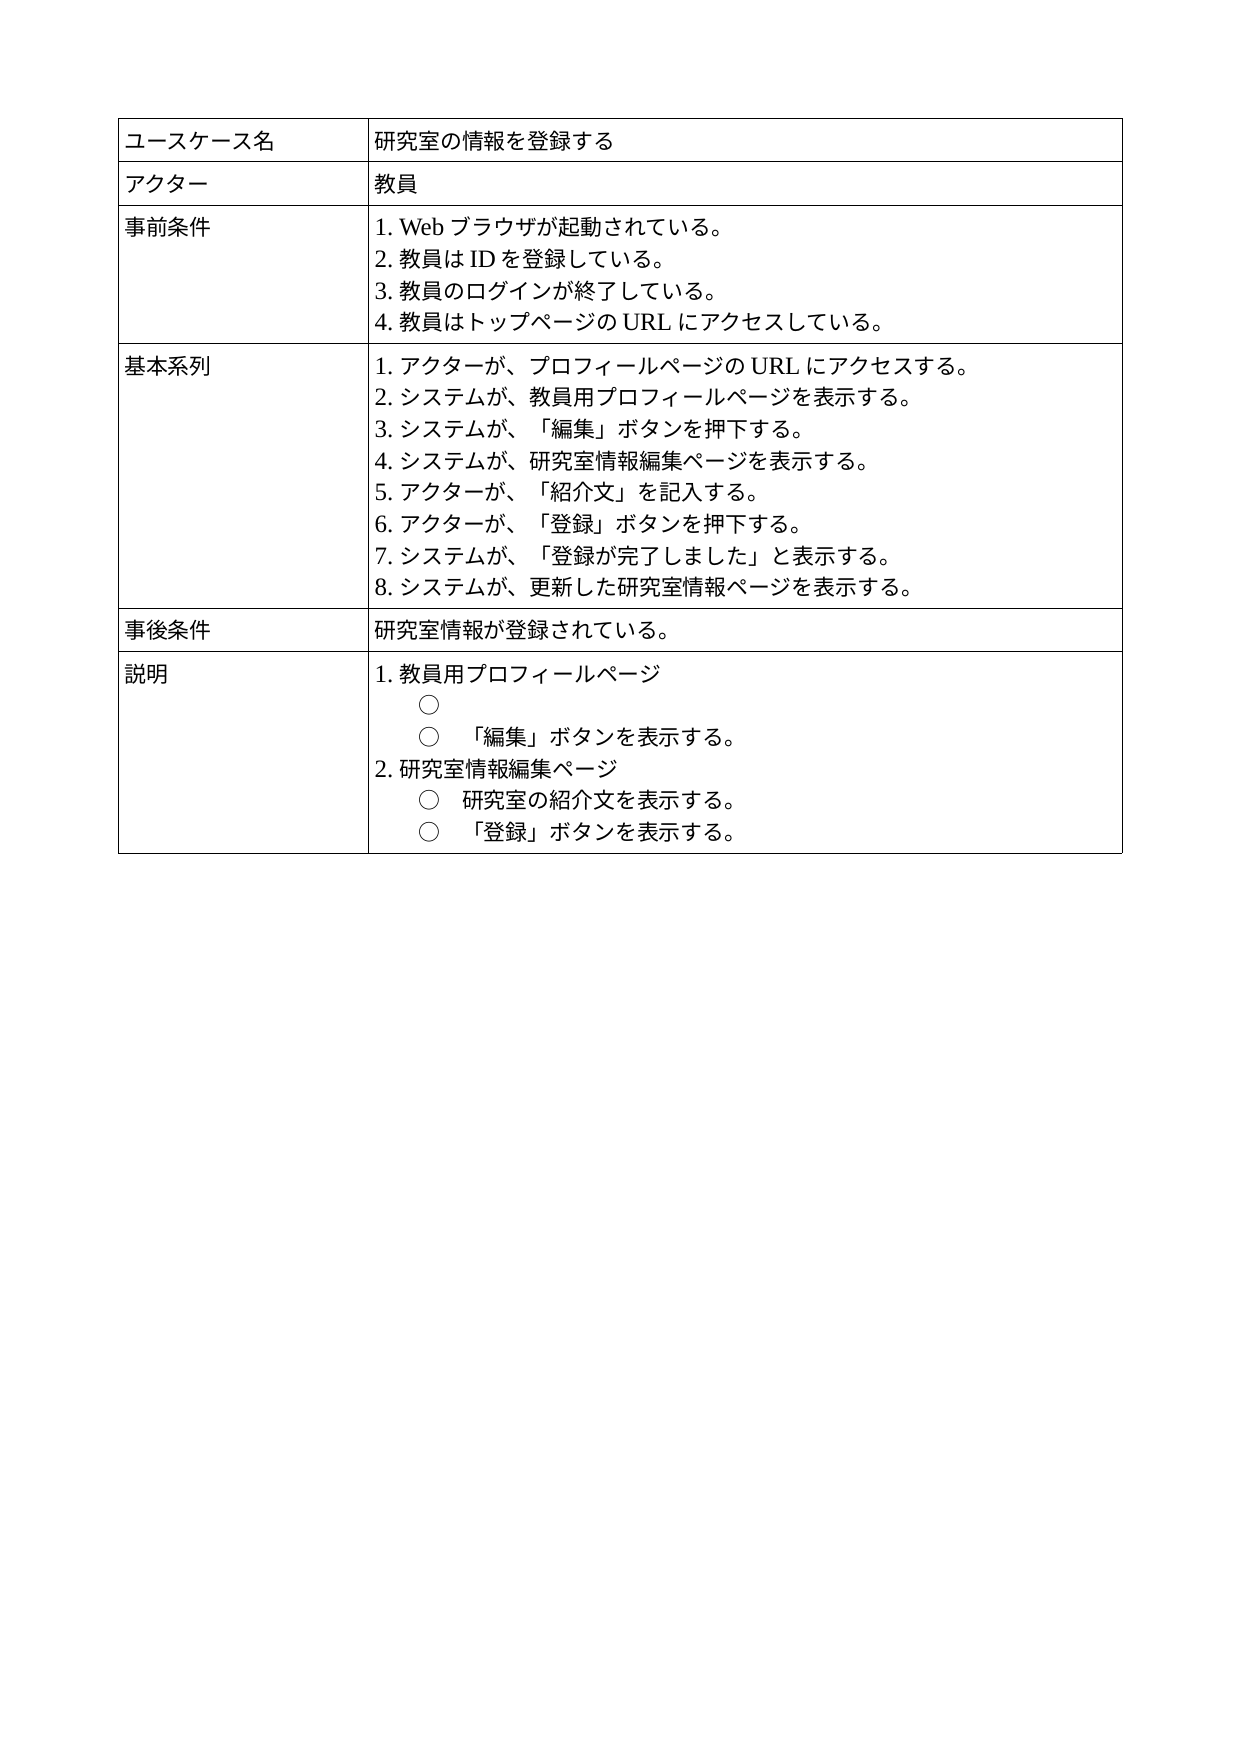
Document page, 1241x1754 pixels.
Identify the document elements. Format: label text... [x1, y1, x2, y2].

table_cell 1. Webブラウザが起動されている。 2. 教員はIDを登録している。 3. 教員のログインが終了している。 4. 教員はトップページのURLにアクセスしている。 [369, 206, 1122, 343]
table_cell 基本系列 [119, 344, 368, 608]
table_cell 教員 [369, 162, 1122, 204]
table_header 研究室の情報を登録する [369, 119, 1122, 161]
table_cell 説明 [119, 652, 368, 852]
table_cell アクター [119, 162, 368, 204]
table_cell 研究室情報が登録されている。 [369, 609, 1122, 651]
table_cell 事後条件 [119, 609, 368, 651]
table_header ユースケース名 [119, 119, 368, 161]
table_cell 1. 教員用プロフィールページ ○ ○ 「編集」ボタンを表示する。 2. 研究室情報編集ページ ○ 研究室の紹介文を表示する。 ○ 「登録」ボタンを表示する。 [369, 652, 1122, 852]
table_cell 1. アクターが、プロフィールページのURLにアクセスする。 2. システムが、教員用プロフィールページを表示する。 3. システムが、「編集」ボタンを押下する。 4. システムが、研究室情報編集ページを表示する。 5. アクターが、「紹介文」を記入する。 6. アクターが、「登録」ボタンを押下する。 7. システムが、「登録が完了しました」と表示する。 8. システムが、更新した研究室情報ページを表示する。 [369, 344, 1122, 608]
table_cell 事前条件 [119, 206, 368, 343]
